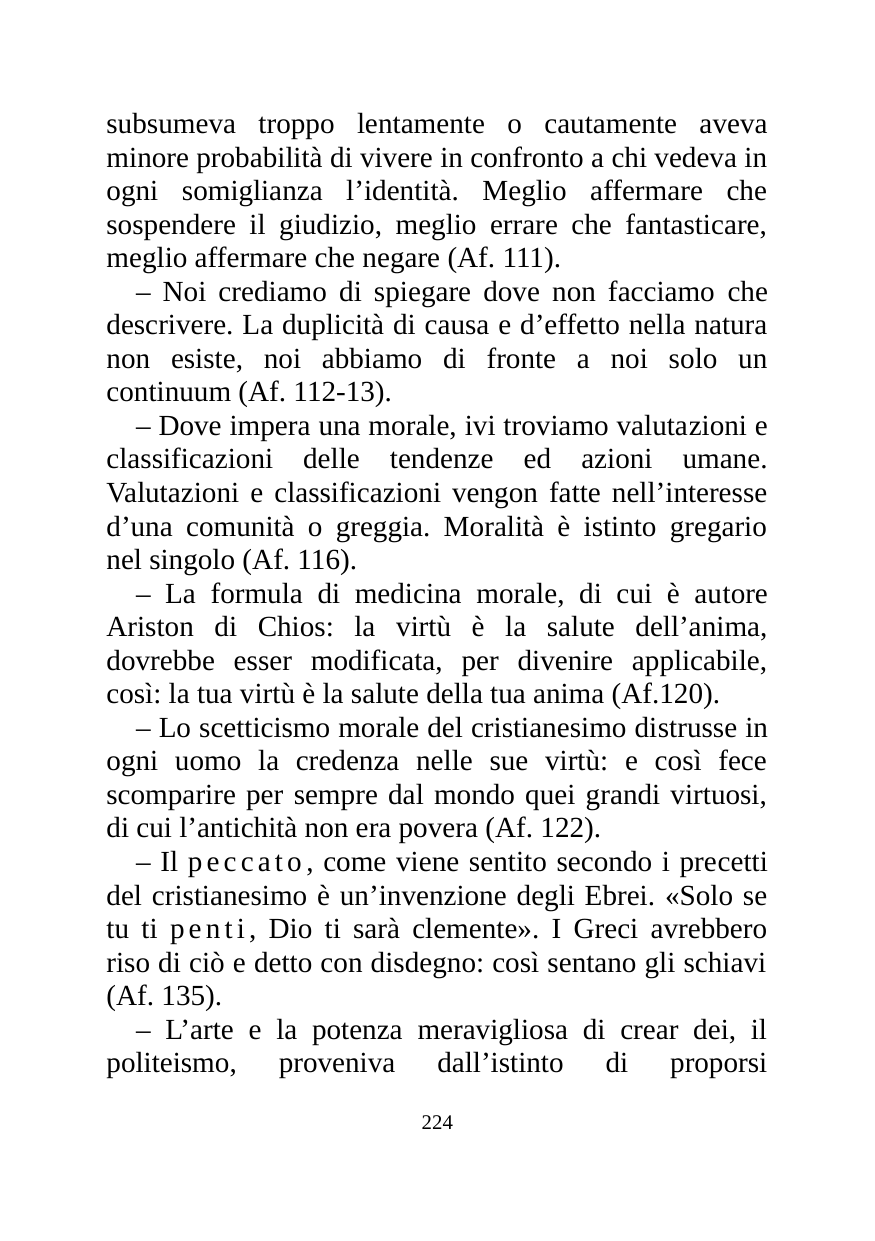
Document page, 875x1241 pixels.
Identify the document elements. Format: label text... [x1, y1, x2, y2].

text – Noi crediamo di spiegare dove non facciamo che descrivere. La duplicità di causa e d’effetto nella natura non esiste, noi abbiamo di fronte a noi solo un continuum (Af. 112-13). [106, 274, 768, 408]
text subsumeva troppo lentamente o cautamente aveva minore probabilità di vivere in confronto a chi vedeva in ogni somiglianza l’identità. Meglio affermare che sospendere il giudizio, meglio errare che fantasticare, meglio affermare che negare (Af. 111). [106, 106, 768, 274]
text – Lo scetticismo morale del cristianesimo distrusse in ogni uomo la credenza nelle sue virtù: e così fece scomparire per sempre dal mondo quei grandi virtuosi, di cui l’antichità non era povera (Af. 122). [106, 710, 768, 844]
text – Dove impera una morale, ivi troviamo valutazioni e classificazioni delle tendenze ed azioni umane. Valutazioni e classificazioni vengon fatte nell’interesse d’una comunità o greggia. Moralità è istinto gregario nel singolo (Af. 116). [106, 408, 768, 576]
text – L’arte e la potenza meravigliosa di crear dei, il politeismo, proveniva dall’istinto di proporsi [106, 1012, 768, 1079]
text – La formula di medicina morale, di cui è autore Ariston di Chios: la virtù è la salute dell’anima, dovrebbe esser modificata, per divenire applicabile, così: la tua virtù è la salute della tua anima (Af.120). [106, 576, 768, 710]
text – Il peccato, come viene sentito secondo i precetti del cristianesimo è un’invenzione degli Ebrei. «Solo se tu ti penti, Dio ti sarà clemente». I Greci avrebbero riso di ciò e detto con disdegno: così sentano gli schiavi (Af. 135). [106, 844, 768, 1012]
